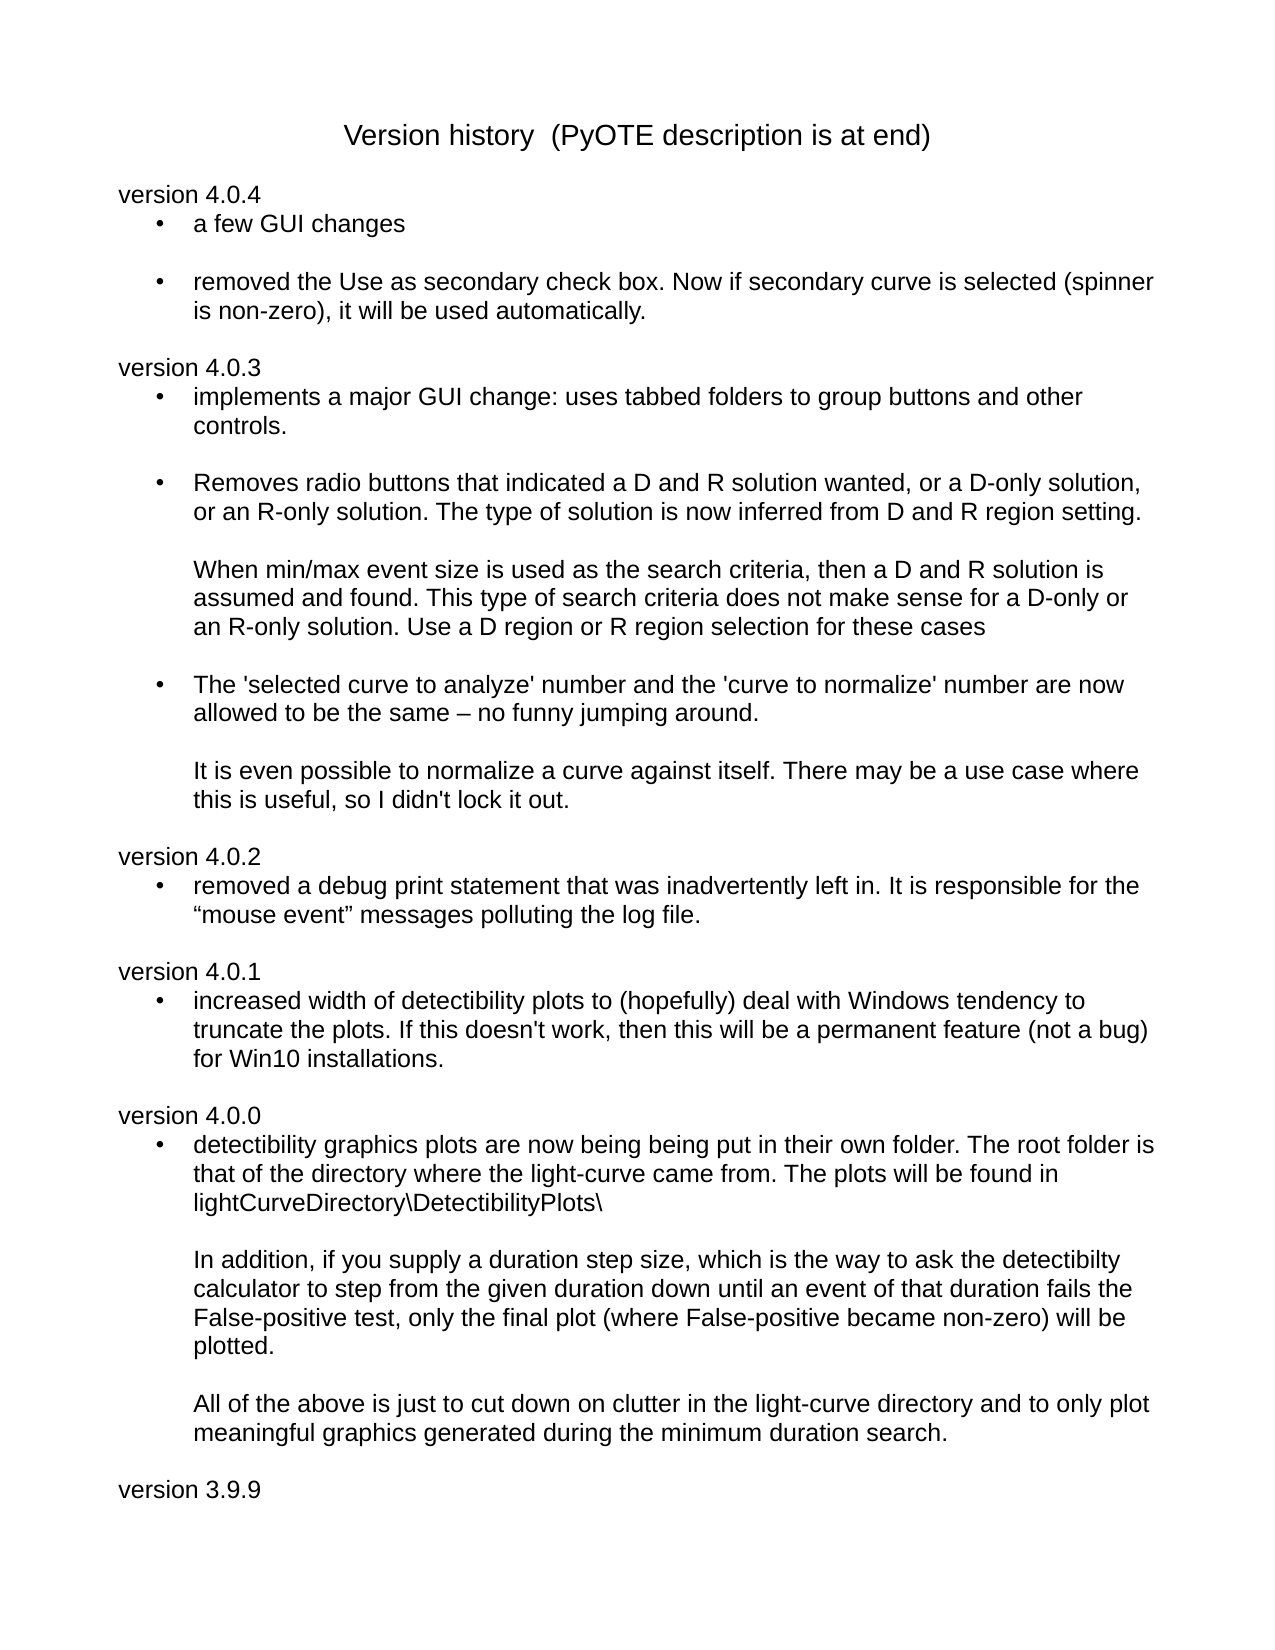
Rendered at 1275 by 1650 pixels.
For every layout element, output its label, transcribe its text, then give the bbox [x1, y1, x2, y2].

list removed the Use as secondary check box. Now if secondary curve is selected (spinner is non-zero), it will be used automatically. [156, 267, 1157, 353]
text version 4.0.4 [118, 180, 1157, 209]
text version 4.0.3 [118, 353, 1157, 382]
list increased width of detectibility plots to (hopefully) deal with Windows tendency to truncate the plots. If this doesn't work, then this will be a permanent feature (not a bug) for Win10 installations. [156, 986, 1157, 1101]
text version 4.0.2 [118, 842, 1157, 871]
text version 4.0.0 [118, 1101, 1157, 1130]
list Removes radio buttons that indicated a D and R solution wanted, or a D-only solution, or an R-only solution. The type of solution is now inferred from D and R region setting. When min/max event size is used as the search criteria, then a D and R solution is assumed and found. This type of search criteria does not make sense for a D-only or an R-only solution. Use a D region or R region selection for these cases [156, 468, 1157, 669]
list implements a major GUI change: uses tabbed folders to group buttons and other controls. [156, 382, 1157, 468]
text version 4.0.1 [118, 957, 1157, 986]
list detectibility graphics plots are now being being put in their own folder. The root folder is that of the directory where the light-curve came from. The plots will be found in lightCurveDirectory\DetectibilityPlots\ In addition, if you supply a duration step size, which is the way to ask the detectibilty calculator to step from the given duration down until an event of that duration fails the False-positive test, only the final plot (where False-positive became non-zero) will be plotted. All of the above is just to cut down on clutter in the light-curve directory and to only plot meaningful graphics generated during the minimum duration search. [156, 1130, 1157, 1475]
list removed a debug print statement that was inadvertently left in. It is responsible for the “mouse event” messages polluting the log file. [156, 871, 1157, 957]
list The 'selected curve to analyze' number and the 'curve to normalize' number are now allowed to be the same – no funny jumping around. It is even possible to normalize a curve against itself. There may be a use case where this is useful, so I didn't lock it out. [156, 669, 1157, 842]
list a few GUI changes [156, 209, 1157, 267]
text Version history (PyOTE description is at end) [118, 118, 1157, 152]
text version 3.9.9 [118, 1475, 1157, 1504]
